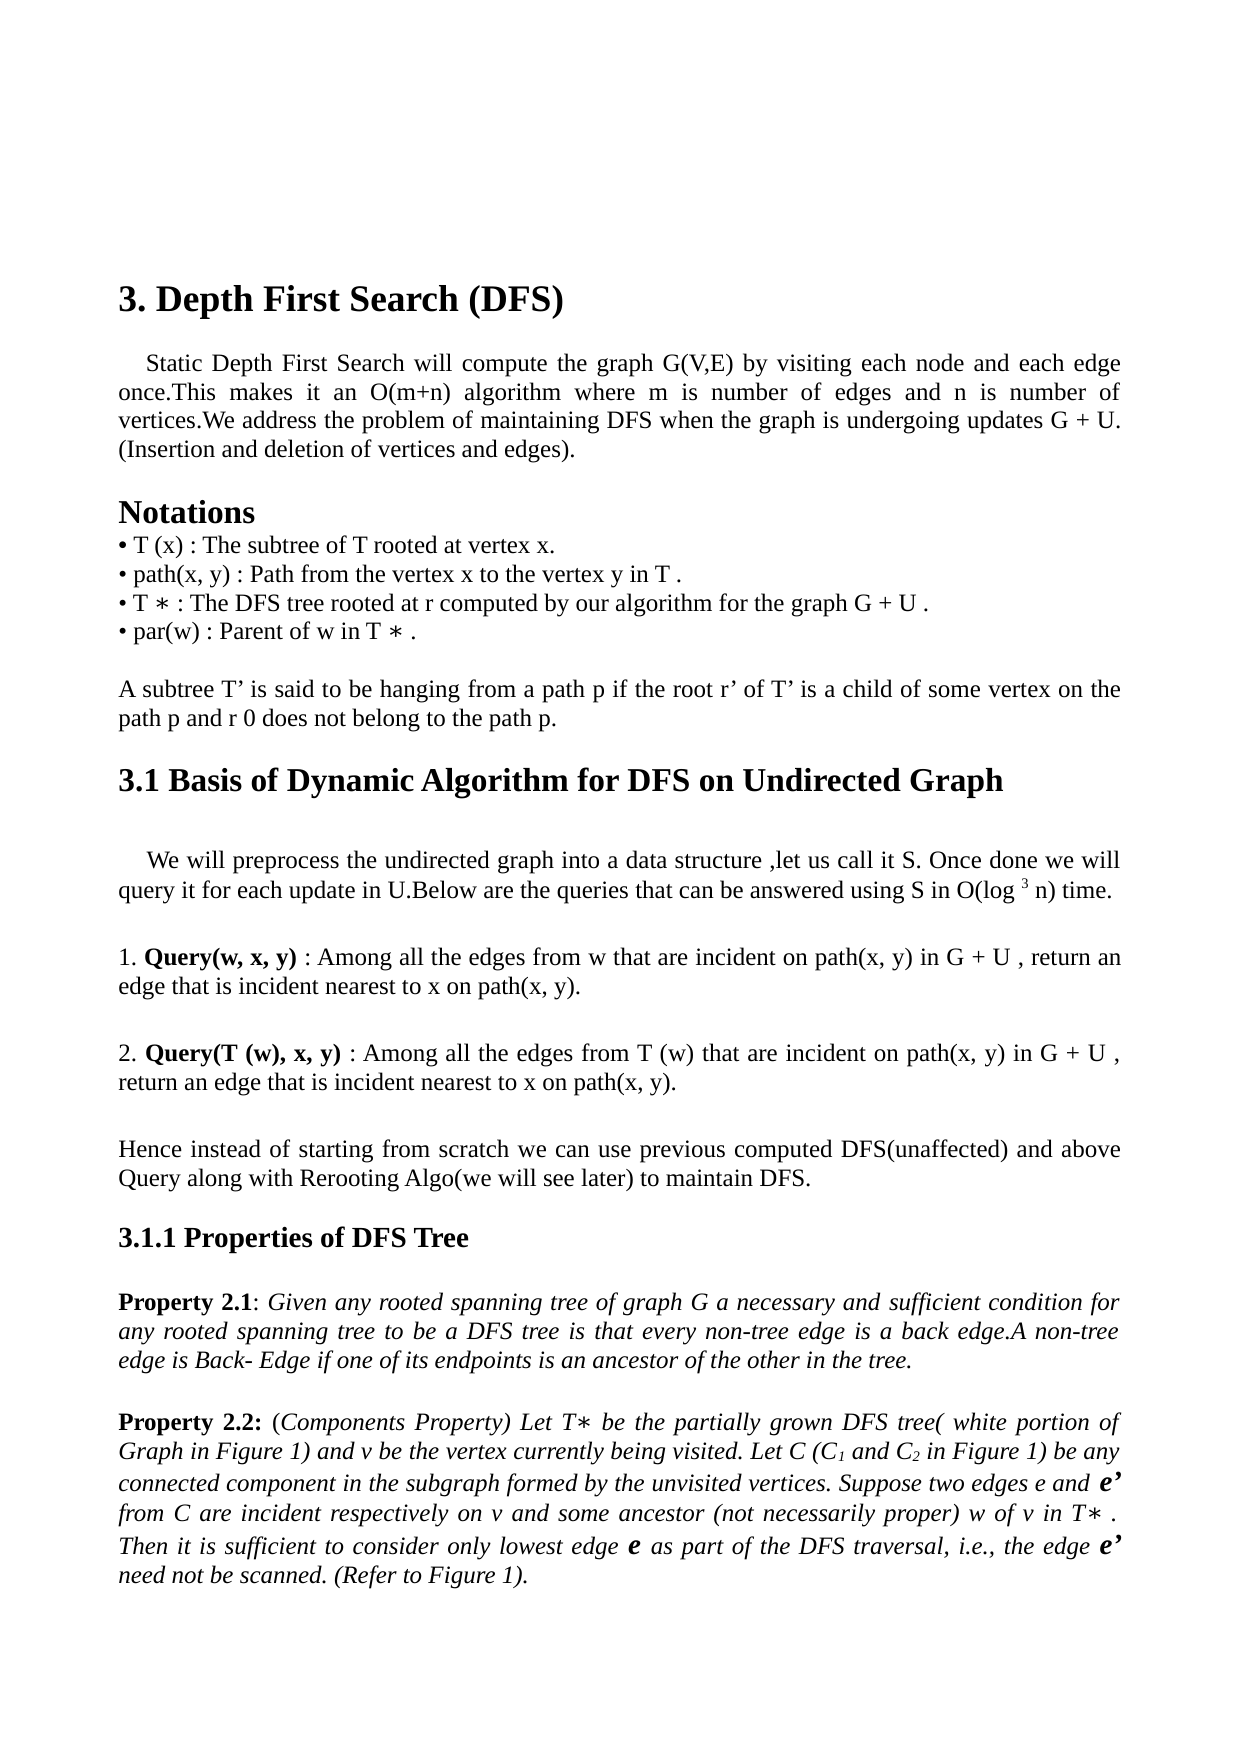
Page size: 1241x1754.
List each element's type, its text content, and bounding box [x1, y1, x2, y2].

text 2. Query(T (w), x, y) : Among all the edges from T (w) that are incident on path(x, y) in G + U , return an edge that is incident nearest to x on path(x, y). [118, 1038, 1122, 1096]
text • path(x, y) : Path from the vertex x to the vertex y in T . [118, 559, 1122, 588]
text 3.1 Basis of Dynamic Algorithm for DFS on Undirected Graph [118, 760, 1122, 798]
text 3. Depth First Search (DFS) [118, 276, 1122, 319]
text • T (x) : The subtree of T rooted at vertex x. [118, 530, 1122, 559]
text 1. Query(w, x, y) : Among all the edges from w that are incident on path(x, y) in G + U , return an edge that is incident nearest to x on path(x, y). [118, 942, 1122, 1000]
text Static Depth First Search will compute the graph G(V,E) by visiting each node and each edge once.This makes it an O(m+n) algorithm where m is number of edges and n is number of vertices.We address the problem of maintaining DFS when the graph is undergoing updates G + U.(Insertion and deletion of vertices and edges). [118, 348, 1122, 463]
text We will preprocess the undirected graph into a data structure ,let us call it S. Once done we will query it for each update in U.Below are the queries that can be answered using S in O(log 3 n) time. [118, 837, 1122, 904]
text 3.1.1 Properties of DFS Tree [118, 1220, 1122, 1254]
text A subtree T’ is said to be hanging from a path p if the root r’ of T’ is a child of some vertex on the path p and r 0 does not belong to the path p. [118, 674, 1122, 731]
text • T ∗ : The DFS tree rooted at r computed by our algorithm for the graph G + U . [118, 588, 1122, 616]
text Property 2.2: (Components Property) Let T∗ be the partially grown DFS tree( white portion of Graph in Figure 1) and v be the vertex currently being visited. Let C (C1 and C2 in Figure 1) be any connected component in the subgraph formed by the unvisited vertices. Suppose two edges e and e’ from C are incident respectively on v and some ancestor (not necessarily proper) w of v in T∗ . Then it is sufficient to consider only lowest edge e as part of the DFS traversal, i.e., the edge e’ need not be scanned. (Refer to Figure 1). [118, 1407, 1122, 1589]
text Property 2.1: Given any rooted spanning tree of graph G a necessary and sufficient condition for any rooted spanning tree to be a DFS tree is that every non-tree edge is a back edge.A non-tree edge is Back- Edge if one of its endpoints is an ancestor of the other in the tree. [118, 1287, 1122, 1373]
text Notations [118, 492, 1122, 530]
text Hence instead of starting from scratch we can use previous computed DFS(unaffected) and above Query along with Rerooting Algo(we will see later) to maintain DFS. [118, 1134, 1122, 1191]
text • par(w) : Parent of w in T ∗ . [118, 616, 1122, 645]
